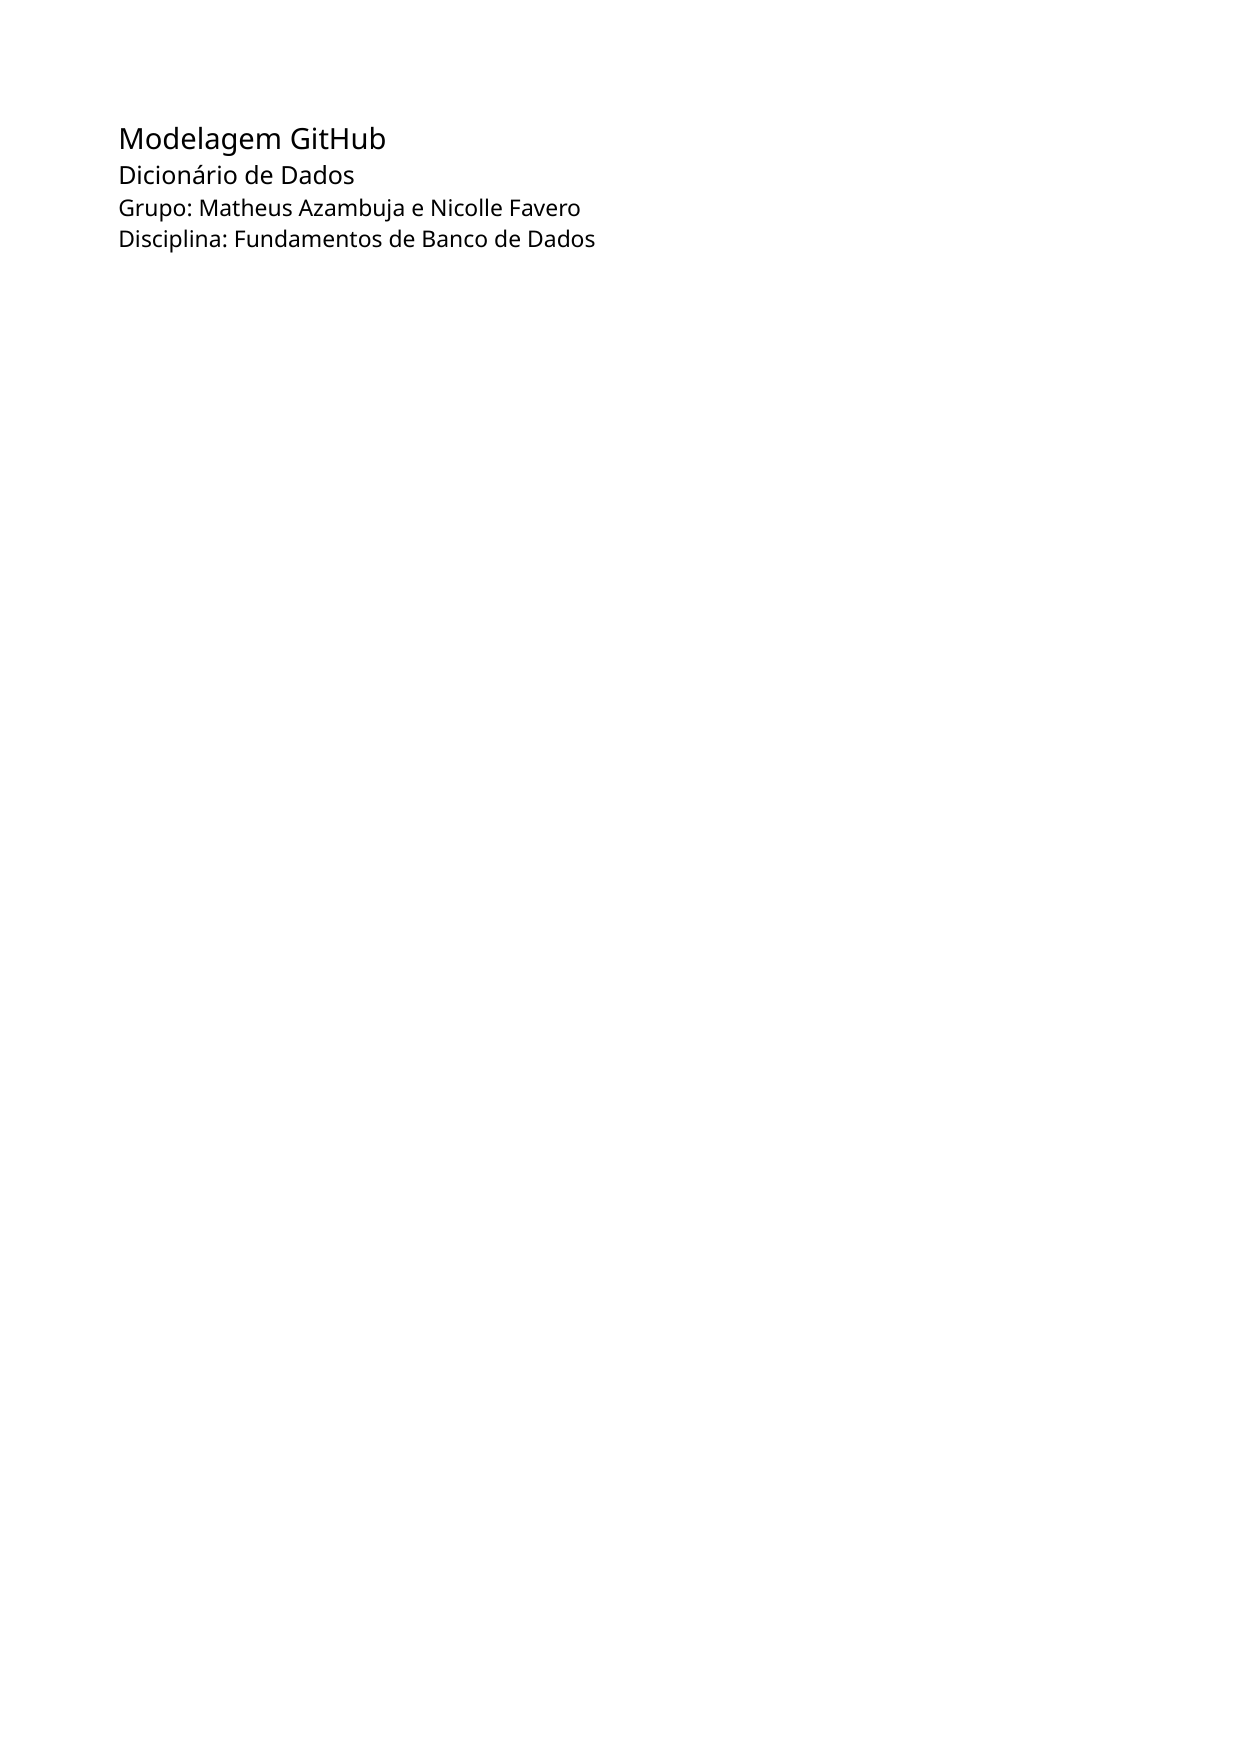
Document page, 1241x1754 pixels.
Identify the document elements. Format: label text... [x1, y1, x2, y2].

text Modelagem GitHub [118, 118, 1122, 158]
text Dicionário de Dados [118, 158, 1122, 192]
text Grupo: Matheus Azambuja e Nicolle Favero [118, 192, 1122, 223]
text Disciplina: Fundamentos de Banco de Dados [118, 223, 1122, 254]
